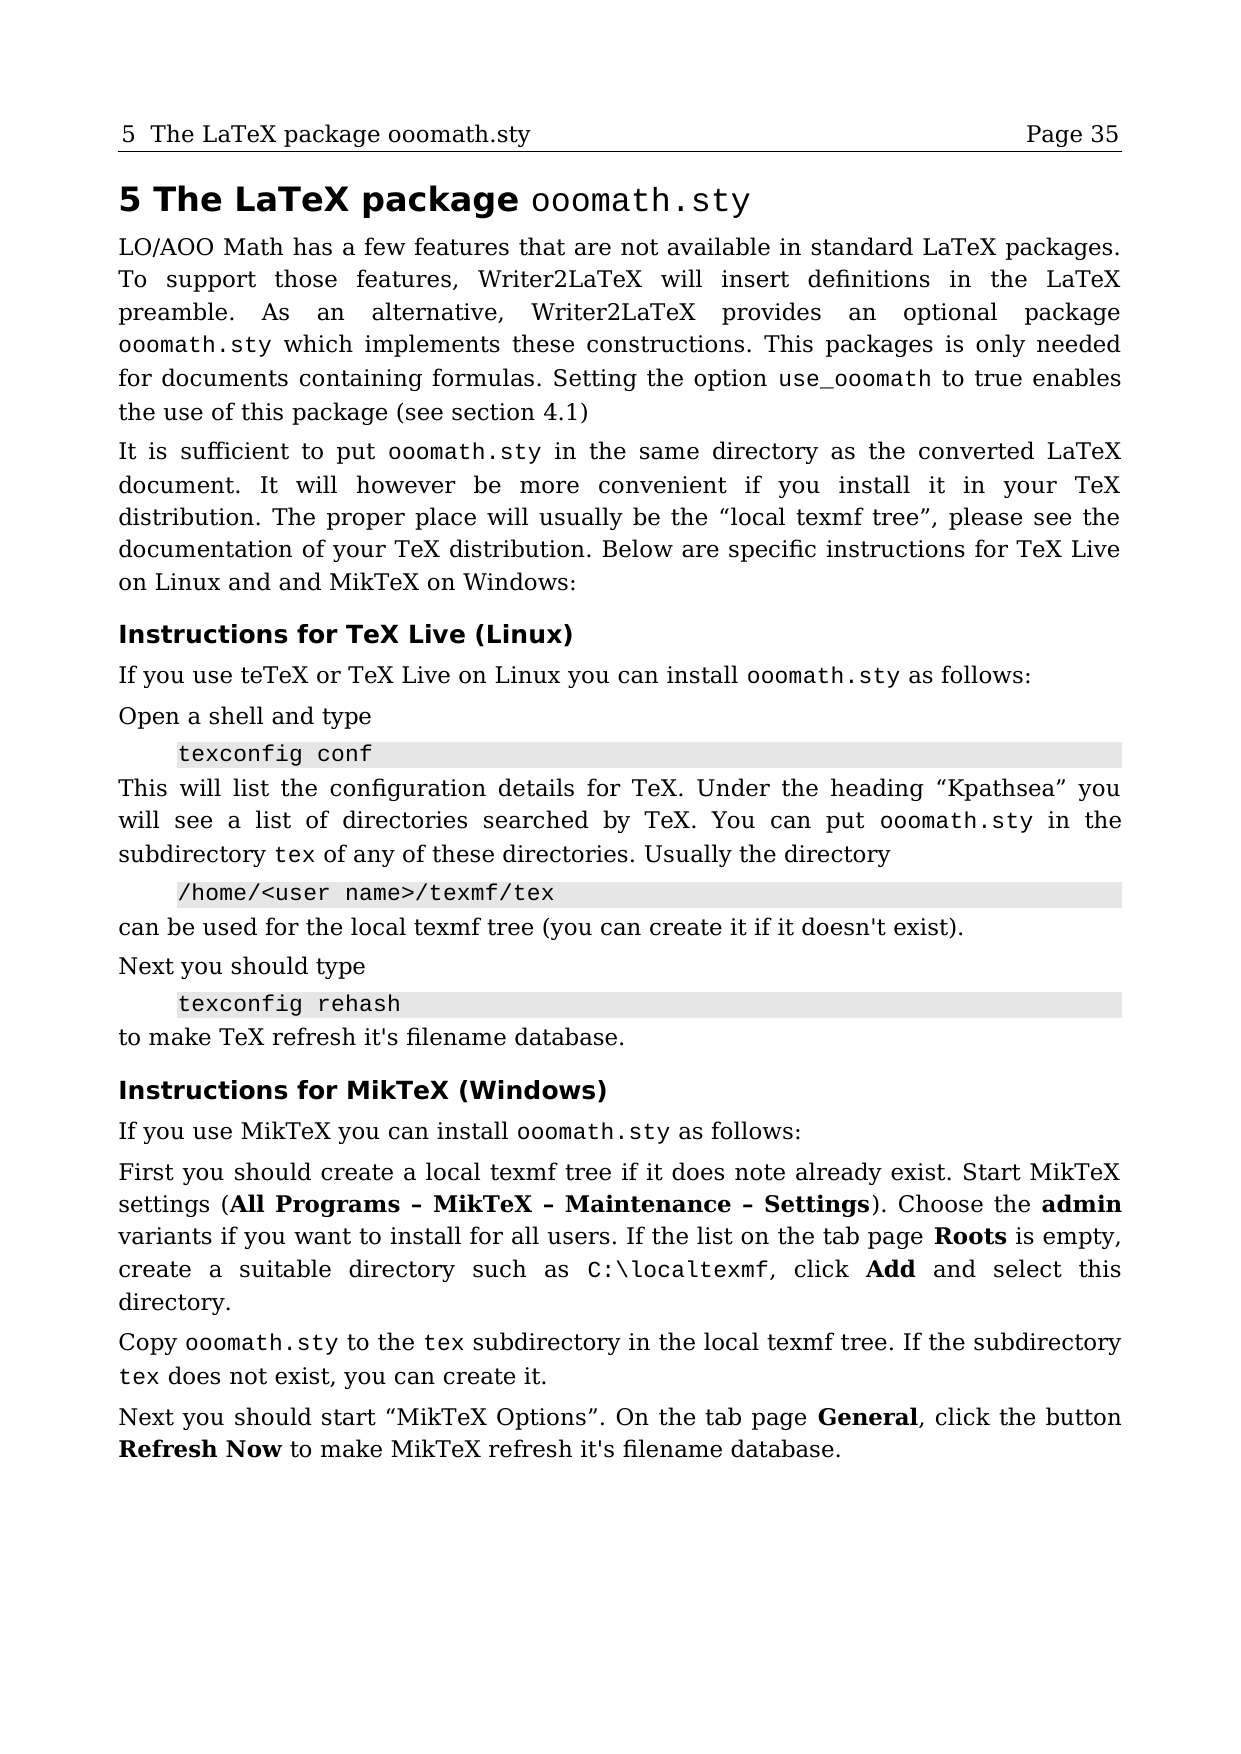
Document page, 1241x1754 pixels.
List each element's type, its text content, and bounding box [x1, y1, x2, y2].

subtitle Instructions for MikTeX (Windows) [118, 1076, 1122, 1105]
text LO/AOO Math has a few features that are not available in standard LaTeX packages. To support those features, Writer2LaTeX will insert definitions in the LaTeX preamble. As an alternative, Writer2LaTeX provides an optional package ooomath.sty which implements these constructions. This packages is only needed for documents containing formulas. Setting the option use_ooomath to true enables the use of this package (see section 4.1) [118, 234, 1122, 426]
text First you should create a local texmf tree if it does note already exist. Start MikTeX settings (All Programs – MikTeX – Maintenance – Settings). Choose the admin variants if you want to install for all users. If the list on the tab page Roots is empty, create a suitable directory such as C:\localtexmf, click Add and select this directory. [118, 1159, 1122, 1316]
text This will list the configuration details for TeX. Under the heading “Kpathsea” you will see a list of directories searched by TeX. You can put ooomath.sty in the subdirectory tex of any of these directories. Usually the directory [118, 774, 1122, 869]
text Next you should start “MikTeX Options”. On the tab page General, click the button Refresh Now to make MikTeX refresh it's filename database. [118, 1403, 1122, 1463]
text If you use teTeX or TeX Live on Linux you can install ooomath.sty as follows: [118, 662, 1122, 691]
text texconfig rehash [177, 992, 1122, 1018]
text /home/<user name>/texmf/tex [177, 882, 1122, 908]
text texconfig conf [177, 742, 1122, 768]
text It is sufficient to put ooomath.sty in the same directory as the converted LaTeX document. It will however be more convenient if you install it in your TeX distribution. The proper place will usually be the “local texmf tree”, please see the documentation of your TeX distribution. Below are specific instructions for TeX Live on Linux and and MikTeX on Windows: [118, 438, 1122, 596]
subtitle Instructions for TeX Live (Linux) [118, 621, 1122, 650]
text can be used for the local texmf tree (you can create it if it doesn't exist). [118, 913, 1122, 941]
text Open a shell and type [118, 703, 1122, 730]
text Copy ooomath.sty to the tex subdirectory in the local texmf tree. If the subdirectory tex does not exist, you can create it. [118, 1329, 1122, 1391]
subtitle The LaTeX package ooomath.sty [118, 181, 1122, 222]
text If you use MikTeX you can install ooomath.sty as follows: [118, 1118, 1122, 1146]
text to make TeX refresh it's filename database. [118, 1024, 1122, 1051]
text Next you should type [118, 953, 1122, 980]
